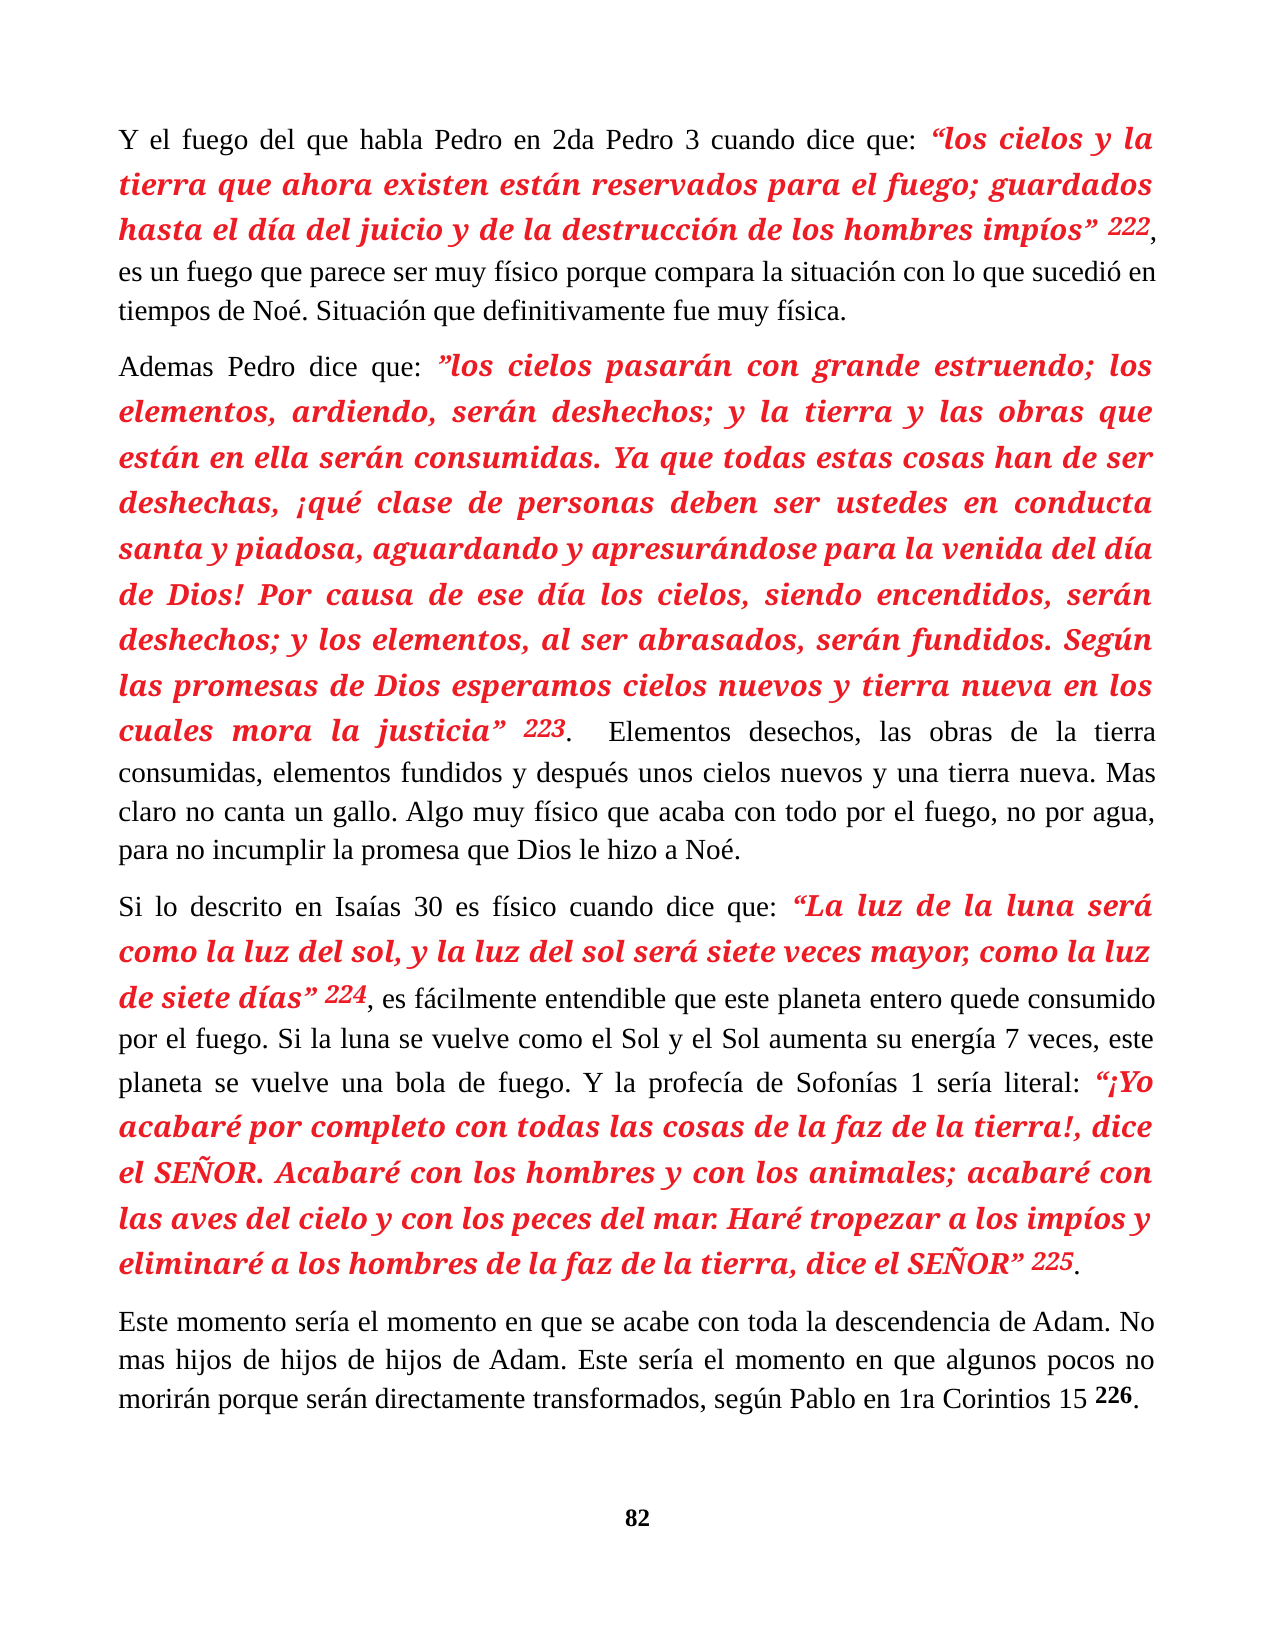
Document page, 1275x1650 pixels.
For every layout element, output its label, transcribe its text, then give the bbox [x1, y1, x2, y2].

text Si lo descrito en Isaías 30 es físico cuando dice que: “La luz de la luna será como la luz del sol, y la luz del sol será siete veces mayor, como la luz de siete días” , es fácilmente entendible que este planeta entero quede consumido por el fuego. Si la luna se vuelve como el Sol y el Sol aumenta su energía 7 veces, este planeta se vuelve una bola de fuego. Y la profecía de Sofonías 1 sería literal: “¡Yo acabaré por completo con todas las cosas de la faz de la tierra!, dice el SEÑOR. Acabaré con los hombres y con los animales; acabaré con las aves del cielo y con los peces del mar. Haré tropezar a los impíos y eliminaré a los hombres de la faz de la tierra, dice el SEÑOR” . [118, 886, 1157, 1283]
text Y el fuego del que habla Pedro en 2da Pedro 3 cuando dice que: “los cielos y la tierra que ahora existen están reservados para el fuego; guardados hasta el día del juicio y de la destrucción de los hombres impíos” , es un fuego que parece ser muy físico porque compara la situación con lo que sucedió en tiempos de Noé. Situación que definitivamente fue muy física. [118, 118, 1157, 326]
text Este momento sería el momento en que se acabe con toda la descendencia de Adam. No mas hijos de hijos de hijos de Adam. Este sería el momento en que algunos pocos no morirán porque serán directamente transformados, según Pablo en 1ra Corintios 15 . [118, 1304, 1157, 1414]
text Ademas Pedro dice que: ”los cielos pasarán con grande estruendo; los elementos, ardiendo, serán deshechos; y la tierra y las obras que están en ella serán consumidas. Ya que todas estas cosas han de ser deshechas, ¡qué clase de personas deben ser ustedes en conducta santa y piadosa, aguardando y apresurándose para la venida del día de Dios! Por causa de ese día los cielos, siendo encendidos, serán deshechos; y los elementos, al ser abrasados, serán fundidos. Según las promesas de Dios esperamos cielos nuevos y tierra nueva en los cuales mora la justicia” . Elementos desechos, las obras de la tierra consumidas, elementos fundidos y después unos cielos nuevos y una tierra nueva. Mas claro no canta un gallo. Algo muy físico que acaba con todo por el fuego, no por agua, para no incumplir la promesa que Dios le hizo a Noé. [118, 346, 1157, 866]
